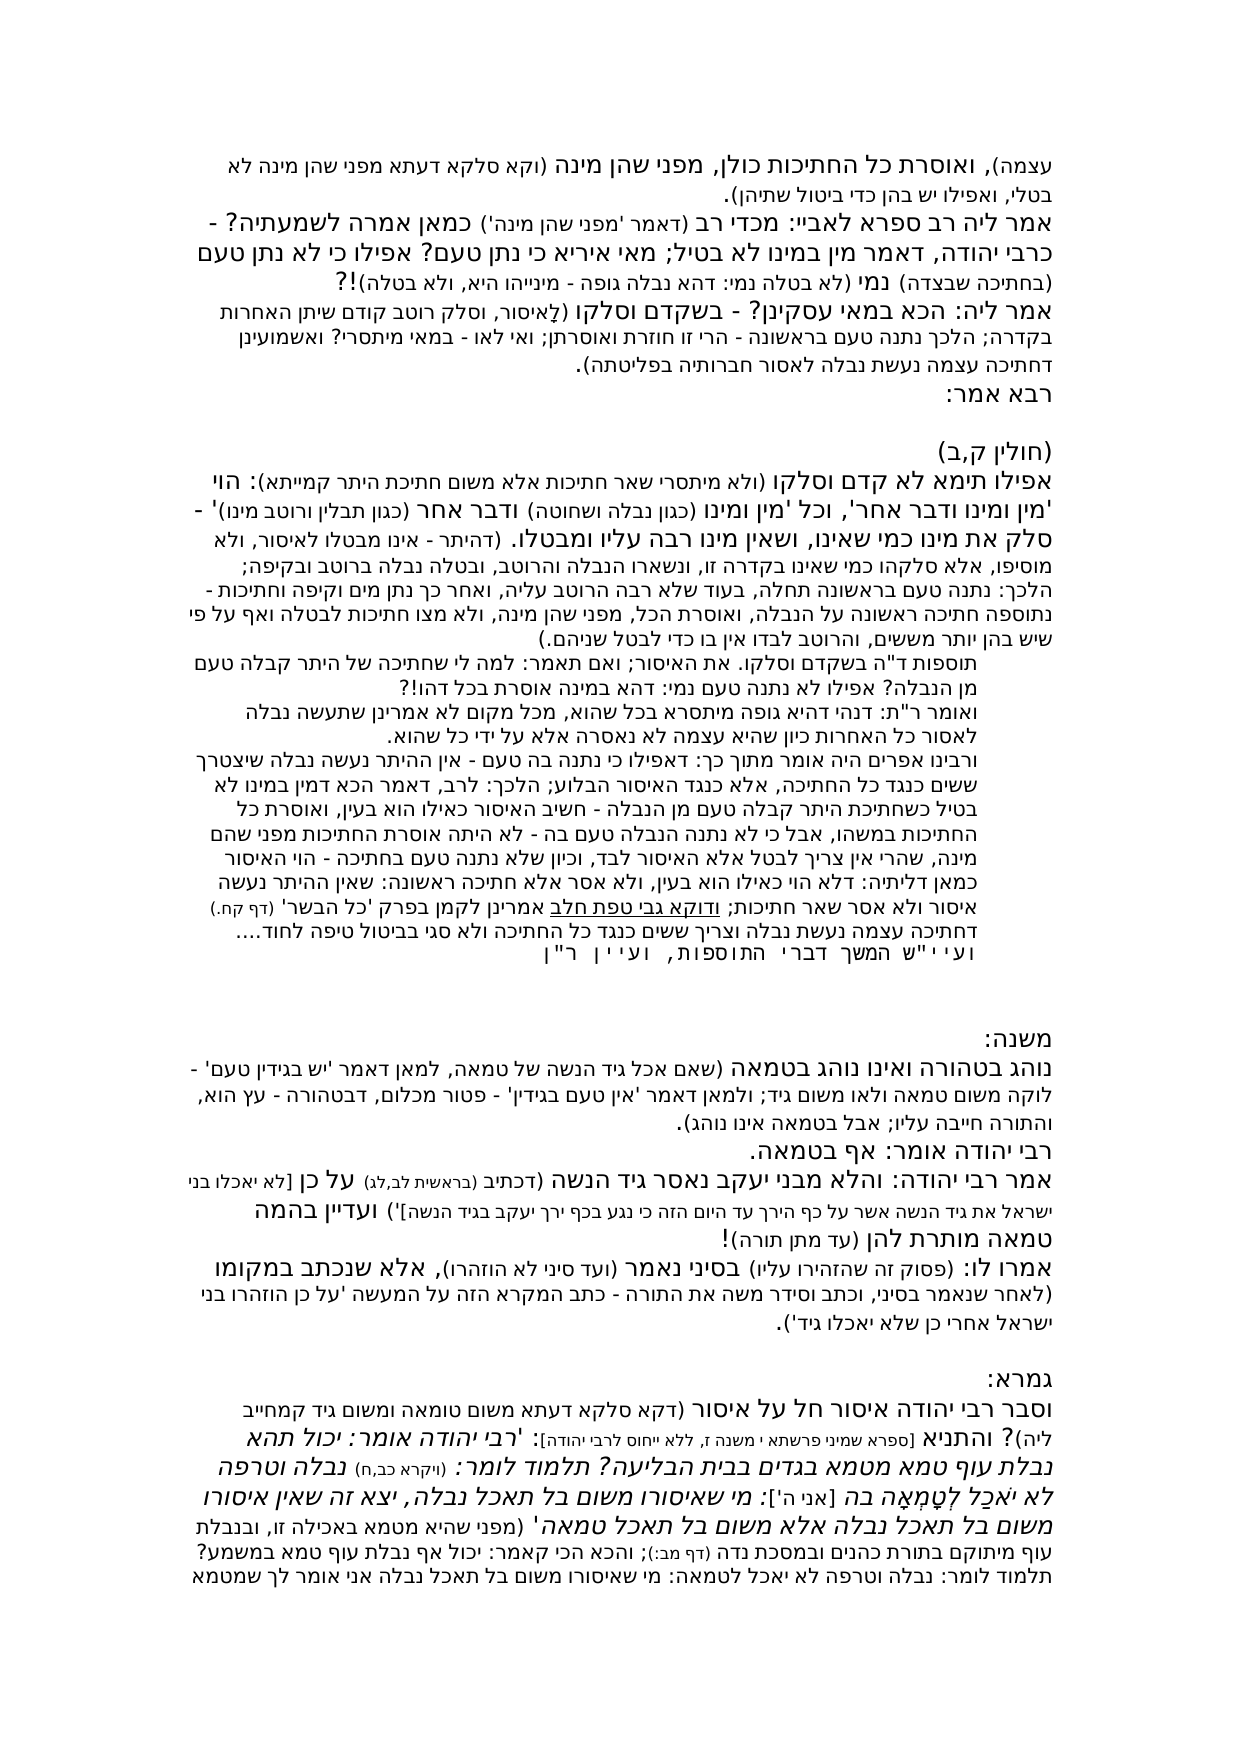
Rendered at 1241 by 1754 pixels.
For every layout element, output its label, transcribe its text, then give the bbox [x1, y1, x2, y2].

text ועיי"ש המשך דברי התוספות, ועיין ר"ן [187, 943, 978, 967]
text ורבינו אפרים היה אומר מתוך כך: דאפילו כי נתנה בה טעם - אין ההיתר נעשה נבלה שיצטרך ששים כנגד כל החתיכה, אלא כנגד האיסור הבלוע; הלכך: לרב, דאמר הכא דמין במינו לא בטיל כשחתיכת היתר קבלה טעם מן הנבלה - חשיב האיסור כאילו הוא בעין, ואוסרת כל החתיכות במשהו, אבל כי לא נתנה הנבלה טעם בה - לא היתה אוסרת החתיכות מפני שהם מינה, שהרי אין צריך לבטל אלא האיסור לבד, וכיון שלא נתנה טעם בחתיכה - הוי האיסור כמאן דליתיה: דלא הוי כאילו הוא בעין, ולא אסר אלא חתיכה ראשונה: שאין ההיתר נעשה איסור ולא אסר שאר חתיכות; ודוקא גבי טפת חלב אמרינן לקמן בפרק 'כל הבשר' (דף קח.) דחתיכה עצמה נעשת נבלה וצריך ששים כנגד כל החתיכה ולא סגי בביטול טיפה לחוד.... [187, 748, 978, 943]
text תוספות ד"ה בשקדם וסלקו. את האיסור; ואם תאמר: למה לי שחתיכה של היתר קבלה טעם מן הנבלה? אפילו לא נתנה טעם נמי: דהא במינה אוסרת בכל דהו!? [187, 651, 978, 700]
text רבי יהודה אומר: אף בטמאה. [187, 1136, 1053, 1166]
text (חולין ק,ב) [187, 437, 1053, 466]
text אמרו לו: (פסוק זה שהזהירו עליו) בסיני נאמר (ועד סיני לא הוזהרו), אלא שנכתב במקומו (לאחר שנאמר בסיני, וכתב וסידר משה את התורה - כתב המקרא הזה על המעשה 'על כן הוזהרו בני ישראל אחרי כן שלא יאכלו גיד'). [187, 1253, 1053, 1336]
text נוהג בטהורה ואינו נוהג בטמאה (שאם אכל גיד הנשה של טמאה, למאן דאמר 'יש בגידין טעם' - לוקה משום טמאה ולאו משום גיד; ולמאן דאמר 'אין טעם בגידין' - פטור מכלום, דבטהורה - עץ הוא, והתורה חייבה עליו; אבל בטמאה אינו נוהג). [187, 1054, 1053, 1136]
text רבא אמר: [187, 379, 1053, 408]
text גמרא: [187, 1365, 1053, 1394]
text אמר ליה רב ספרא לאביי: מכדי רב (דאמר 'מפני שהן מינה') כמאן אמרה לשמעתיה? - כרבי יהודה, דאמר מין במינו לא בטיל; מאי איריא כי נתן טעם? אפילו כי לא נתן טעם (בחתיכה שבצדה) נמי (לא בטלה נמי: דהא נבלה גופה - מינייהו היא, ולא בטלה)!? [187, 208, 1053, 296]
text ואומר ר"ת: דנהי דהיא גופה מיתסרא בכל שהוא, מכל מקום לא אמרינן שתעשה נבלה לאסור כל האחרות כיון שהיא עצמה לא נאסרה אלא על ידי כל שהוא. [187, 700, 978, 748]
text אמר ליה: הכא במאי עסקינן? - בשקדם וסלקו (לָאיסור, וסלק רוטב קודם שיתן האחרות בקדרה; הלכך נתנה טעם בראשונה - הרי זו חוזרת ואוסרתן; ואי לאו - במאי מיתסרי? ואשמועינן דחתיכה עצמה נעשת נבלה לאסור חברותיה בפליטתה). [187, 296, 1053, 379]
text אפילו תימא לא קדם וסלקו (ולא מיתסרי שאר חתיכות אלא משום חתיכת היתר קמייתא): הוי 'מין ומינו ודבר אחר', וכל 'מין ומינו (כגון נבלה ושחוטה) ודבר אחר (כגון תבלין ורוטב מינו)' - סלק את מינו כמי שאינו, ושאין מינו רבה עליו ומבטלו. (דהיתר - אינו מבטלו לאיסור, ולא מוסיפו, אלא סלקהו כמי שאינו בקדרה זו, ונשארו הנבלה והרוטב, ובטלה נבלה ברוטב ובקיפה; הלכך: נתנה טעם בראשונה תחלה, בעוד שלא רבה הרוטב עליה, ואחר כך נתן מים וקיפה וחתיכות - נתוספה חתיכה ראשונה על הנבלה, ואוסרת הכל, מפני שהן מינה, ולא מצו חתיכות לבטלה ואף על פי שיש בהן יותר מששים, והרוטב לבדו אין בו כדי לבטל שניהם.) [187, 466, 1053, 651]
text עצמה), ואוסרת כל החתיכות כולן, מפני שהן מינה (וקא סלקא דעתא מפני שהן מינה לא בטלי, ואפילו יש בהן כדי ביטול שתיהן). [187, 150, 1053, 208]
text אמר רבי יהודה: והלא מבני יעקב נאסר גיד הנשה (דכתיב (בראשית לב,לג) על כן [לא יאכלו בני ישראל את גיד הנשה אשר על כף הירך עד היום הזה כי נגע בכף ירך יעקב בגיד הנשה]') ועדיין בהמה טמאה מותרת להן (עד מתן תורה)! [187, 1166, 1053, 1253]
text וסבר רבי יהודה איסור חל על איסור (דקא סלקא דעתא משום טומאה ומשום גיד קמחייב ליה)? והתניא [ספרא שמיני פרשתא י משנה ז, ללא ייחוס לרבי יהודה]: 'רבי יהודה אומר: יכול תהא נבלת עוף טמא מטמא בגדים בבית הבליעה? תלמוד לומר: (ויקרא כב,ח) נבלה וטרפה לא יֹאכַל לְטָמְאָה בה [אני ה']: מי שאיסורו משום בל תאכל נבלה, יצא זה שאין איסורו משום בל תאכל נבלה אלא משום בל תאכל טמאה' (מפני שהיא מטמא באכילה זו, ובנבלת עוף מיתוקם בתורת כהנים ובמסכת נדה (דף מב:); והכא הכי קאמר: יכול אף נבלת עוף טמא במשמע? תלמוד לומר: נבלה וטרפה לא יאכל לטמאה: מי שאיסורו משום בל תאכל נבלה אני אומר לך שמטמא [187, 1394, 1053, 1589]
text משנה: [187, 1024, 1053, 1054]
